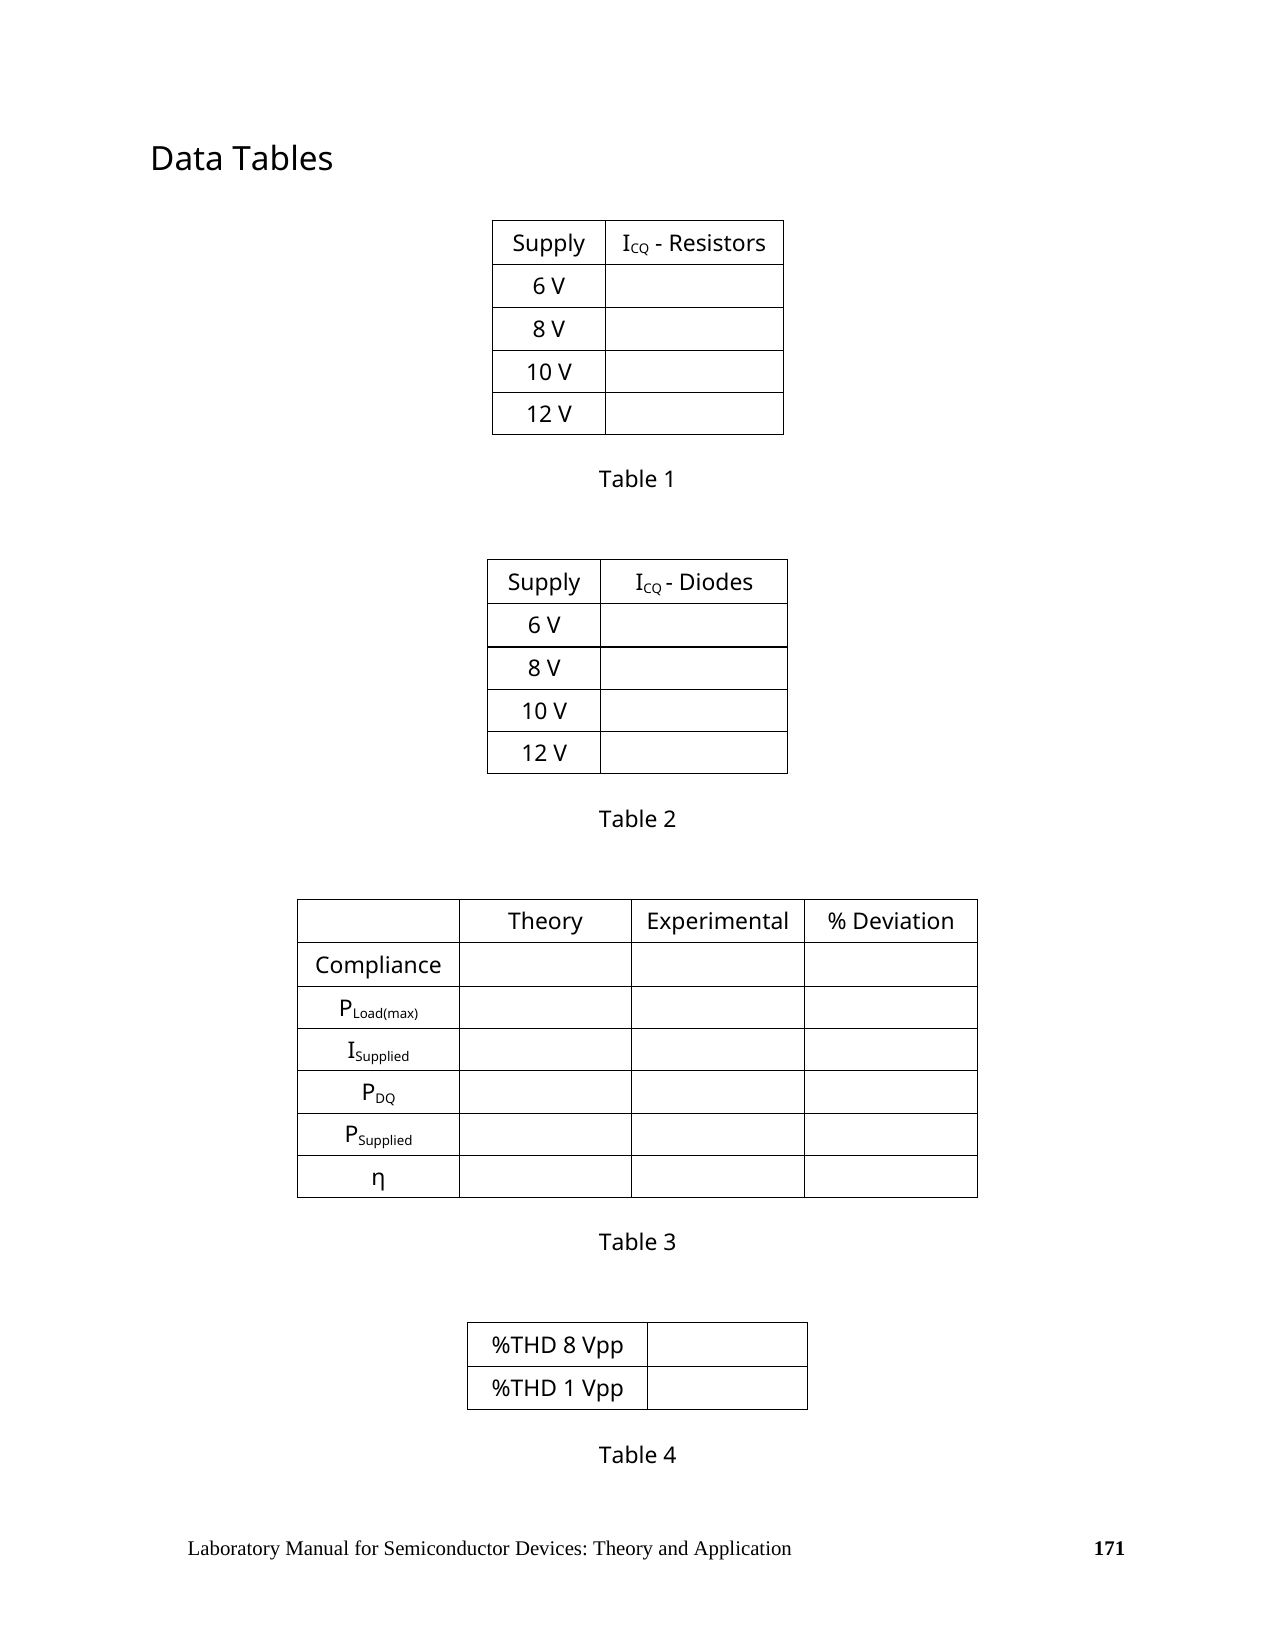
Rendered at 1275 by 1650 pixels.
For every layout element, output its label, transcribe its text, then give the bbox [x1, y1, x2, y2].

table_header Supply [488, 560, 600, 603]
table_cell [648, 1367, 807, 1409]
table_cell PSupplied [298, 1114, 459, 1155]
table_cell [805, 1071, 977, 1112]
table_header %THD 8 Vpp [468, 1323, 647, 1366]
table_header ICQ - Resistors [606, 221, 783, 264]
table_cell 8 V [488, 648, 600, 689]
table_cell PDQ [298, 1071, 459, 1112]
table_cell [805, 1029, 977, 1070]
table_cell [632, 1071, 804, 1112]
table_cell 12 V [493, 393, 605, 434]
table_cell 6 V [488, 604, 600, 646]
table_header % Deviation [805, 900, 977, 942]
table_cell [601, 732, 787, 773]
table_header [298, 900, 459, 942]
table_cell [632, 943, 804, 986]
table_cell [606, 308, 783, 349]
table_cell 6 V [493, 265, 605, 307]
table_header ICQ - Diodes [601, 560, 787, 603]
text Table 2 [150, 803, 1125, 834]
table_header [648, 1323, 807, 1366]
table_cell [460, 1114, 631, 1155]
table_header Theory [460, 900, 631, 942]
table_cell [805, 1114, 977, 1155]
table_cell [460, 943, 631, 986]
table_cell η [298, 1156, 459, 1197]
table_cell ISupplied [298, 1029, 459, 1070]
table_cell [460, 1071, 631, 1112]
table_cell 10 V [493, 351, 605, 392]
table_cell [606, 351, 783, 392]
table_cell [632, 1029, 804, 1070]
table_cell %THD 1 Vpp [468, 1367, 647, 1409]
table_cell [460, 987, 631, 1028]
table_cell [601, 604, 787, 646]
table_cell [632, 987, 804, 1028]
table_cell [606, 265, 783, 307]
text Data Tables [150, 135, 1125, 180]
table_cell [632, 1156, 804, 1197]
text Table 4 [150, 1439, 1125, 1470]
table_cell PLoad(max) [298, 987, 459, 1028]
table_cell Compliance [298, 943, 459, 986]
table_cell [606, 393, 783, 434]
table_cell [460, 1156, 631, 1197]
table_cell 12 V [488, 732, 600, 773]
table_cell [601, 690, 787, 731]
text Table 1 [150, 463, 1125, 495]
table_cell [805, 943, 977, 986]
table_cell [460, 1029, 631, 1070]
table_cell [632, 1114, 804, 1155]
table_header Experimental [632, 900, 804, 942]
text Table 3 [150, 1226, 1125, 1258]
table_cell [805, 1156, 977, 1197]
table_cell [601, 648, 787, 689]
table_cell 8 V [493, 308, 605, 349]
table_header Supply [493, 221, 605, 264]
table_cell [805, 987, 977, 1028]
table_cell 10 V [488, 690, 600, 731]
